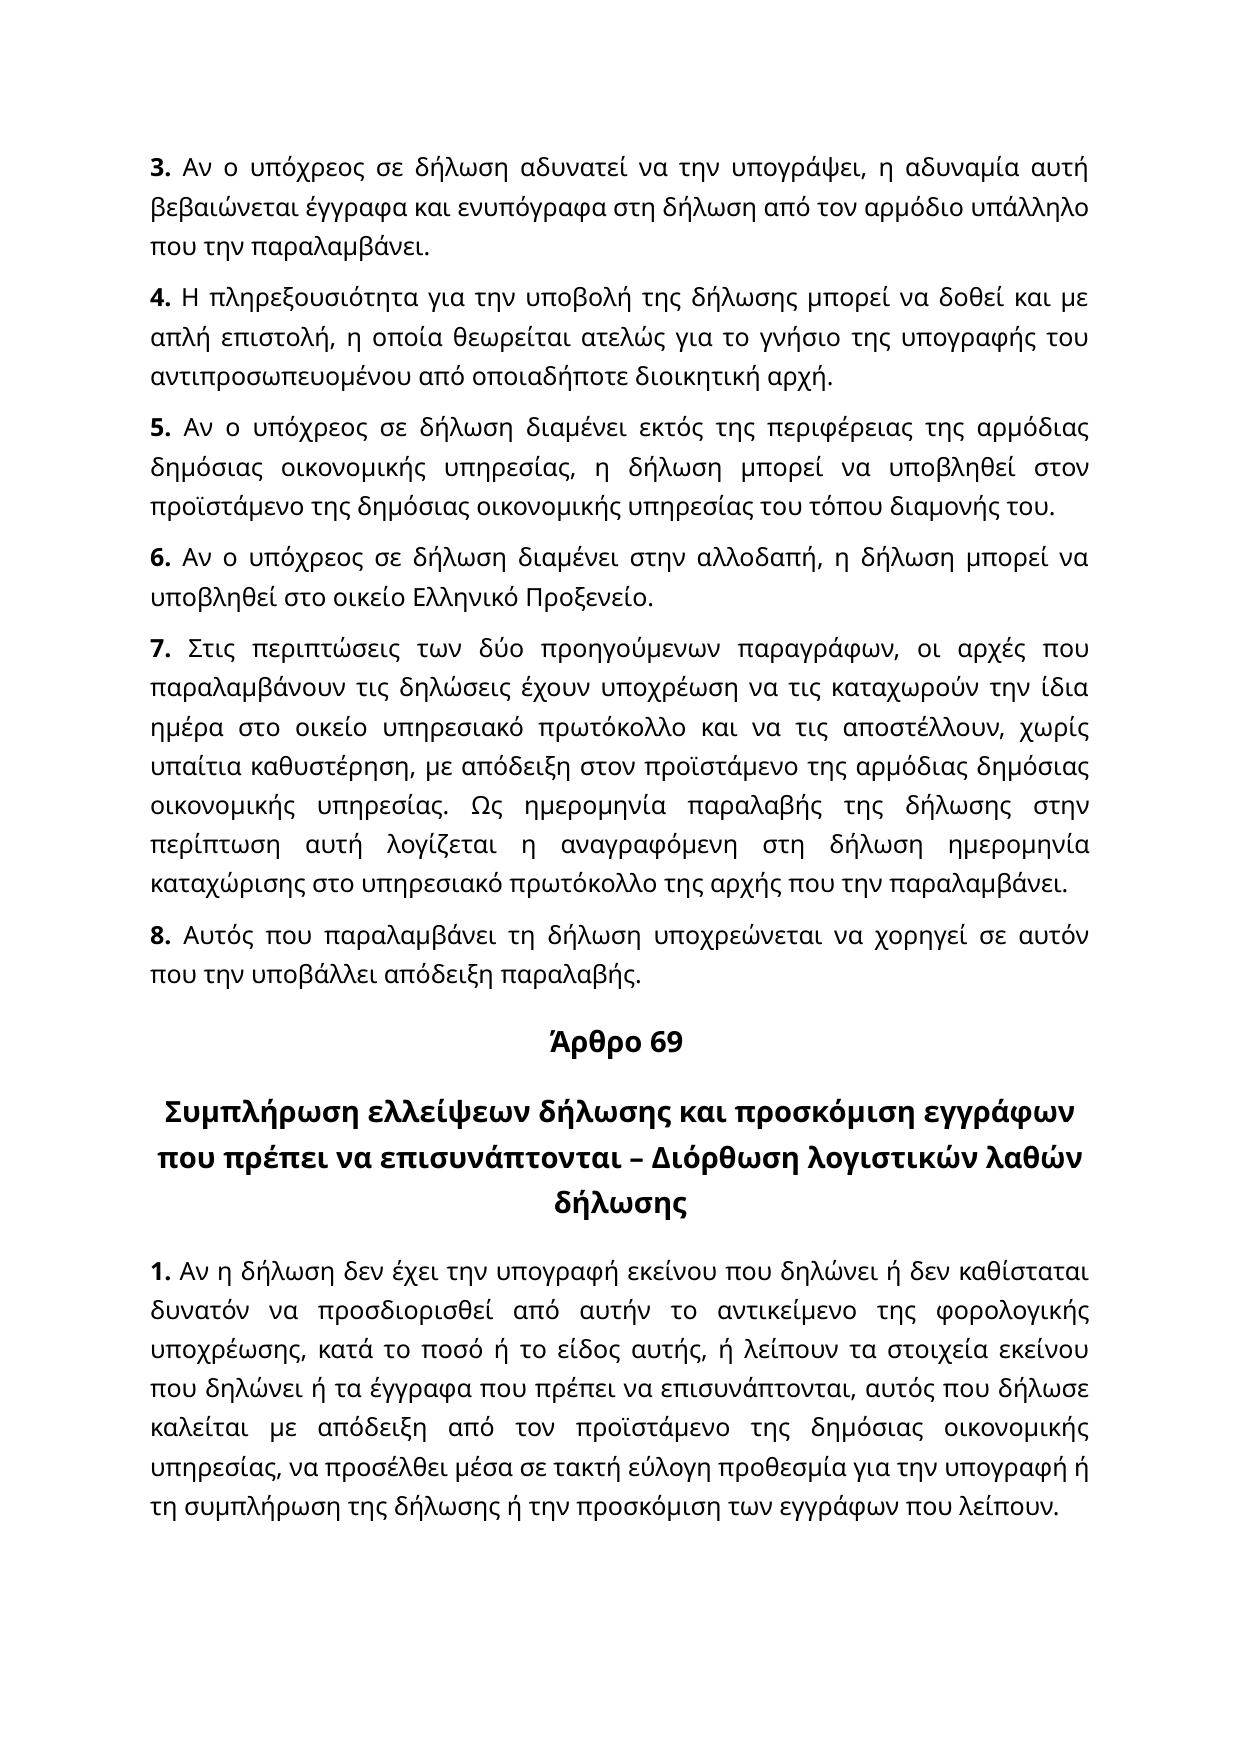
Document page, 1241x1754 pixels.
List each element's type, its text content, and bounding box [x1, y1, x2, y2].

text 6. Αν ο υπόχρεος σε δήλωση διαμένει στην αλλοδαπή, η δήλωση μπορεί να υποβληθεί στο οικείο Ελληνικό Προξενείο. [150, 540, 1090, 613]
text 5. Αν ο υπόχρεος σε δήλωση διαμένει εκτός της περιφέρειας της αρμόδιας δημόσιας οικονομικής υπηρεσίας, η δήλωση μπορεί να υποβληθεί στον προϊστάμενο της δημόσιας οικονομικής υπηρεσίας του τόπου διαμονής του. [150, 410, 1090, 522]
text 4. Η πληρεξουσιότητα για την υποβολή της δήλωσης μπορεί να δοθεί και με απλή επιστολή, η οποία θεωρείται ατελώς για το γνήσιο της υπογραφής του αντιπροσωπευομένου από οποιαδήποτε διοικητική αρχή. [150, 280, 1090, 392]
text 8. Αυτός που παραλαμβάνει τη δήλωση υποχρεώνεται να χορηγεί σε αυτόν που την υποβάλλει απόδειξη παραλαβής. [150, 917, 1090, 991]
subtitle Συμπλήρωση ελλείψεων δήλωσης και προσκόμιση εγγράφων που πρέπει να επισυνάπτονται – Διόρθωση λογιστικών λαθών δήλωσης [150, 1091, 1090, 1222]
subtitle Άρθρο 69 [150, 1021, 1090, 1061]
text 7. Στις περιπτώσεις των δύο προηγούμενων παραγράφων, οι αρχές που παραλαμβάνουν τις δηλώσεις έχουν υποχρέωση να τις καταχωρούν την ίδια ημέρα στο οικείο υπηρεσιακό πρωτόκολλο και να τις αποστέλλουν, χωρίς υπαίτια καθυστέρηση, με απόδειξη στον προϊστάμενο της αρμόδιας δημόσιας οικονομικής υπηρεσίας. Ως ημερομηνία παραλαβής της δήλωσης στην περίπτωση αυτή λογίζεται η αναγραφόμενη στη δήλωση ημερομηνία καταχώρισης στο υπηρεσιακό πρωτόκολλο της αρχής που την παραλαμβάνει. [150, 631, 1090, 900]
text 3. Αν ο υπόχρεος σε δήλωση αδυνατεί να την υπογράψει, η αδυναμία αυτή βεβαιώνεται έγγραφα και ενυπόγραφα στη δήλωση από τον αρμόδιο υπάλληλο που την παραλαμβάνει. [150, 150, 1090, 262]
text 1. Αν η δήλωση δεν έχει την υπογραφή εκείνου που δηλώνει ή δεν καθίσταται δυνατόν να προσδιορισθεί από αυτήν το αντικείμενο της φορολογικής υποχρέωσης, κατά το ποσό ή το είδος αυτής, ή λείπουν τα στοιχεία εκείνου που δηλώνει ή τα έγγραφα που πρέπει να επισυνάπτονται, αυτός που δήλωσε καλείται με απόδειξη από τον προϊστάμενο της δημόσιας οικονομικής υπηρεσίας, να προσέλθει μέσα σε τακτή εύλογη προθεσμία για την υπογραφή ή τη συμπλήρωση της δήλωσης ή την προσκόμιση των εγγράφων που λείπουν. [150, 1253, 1090, 1522]
